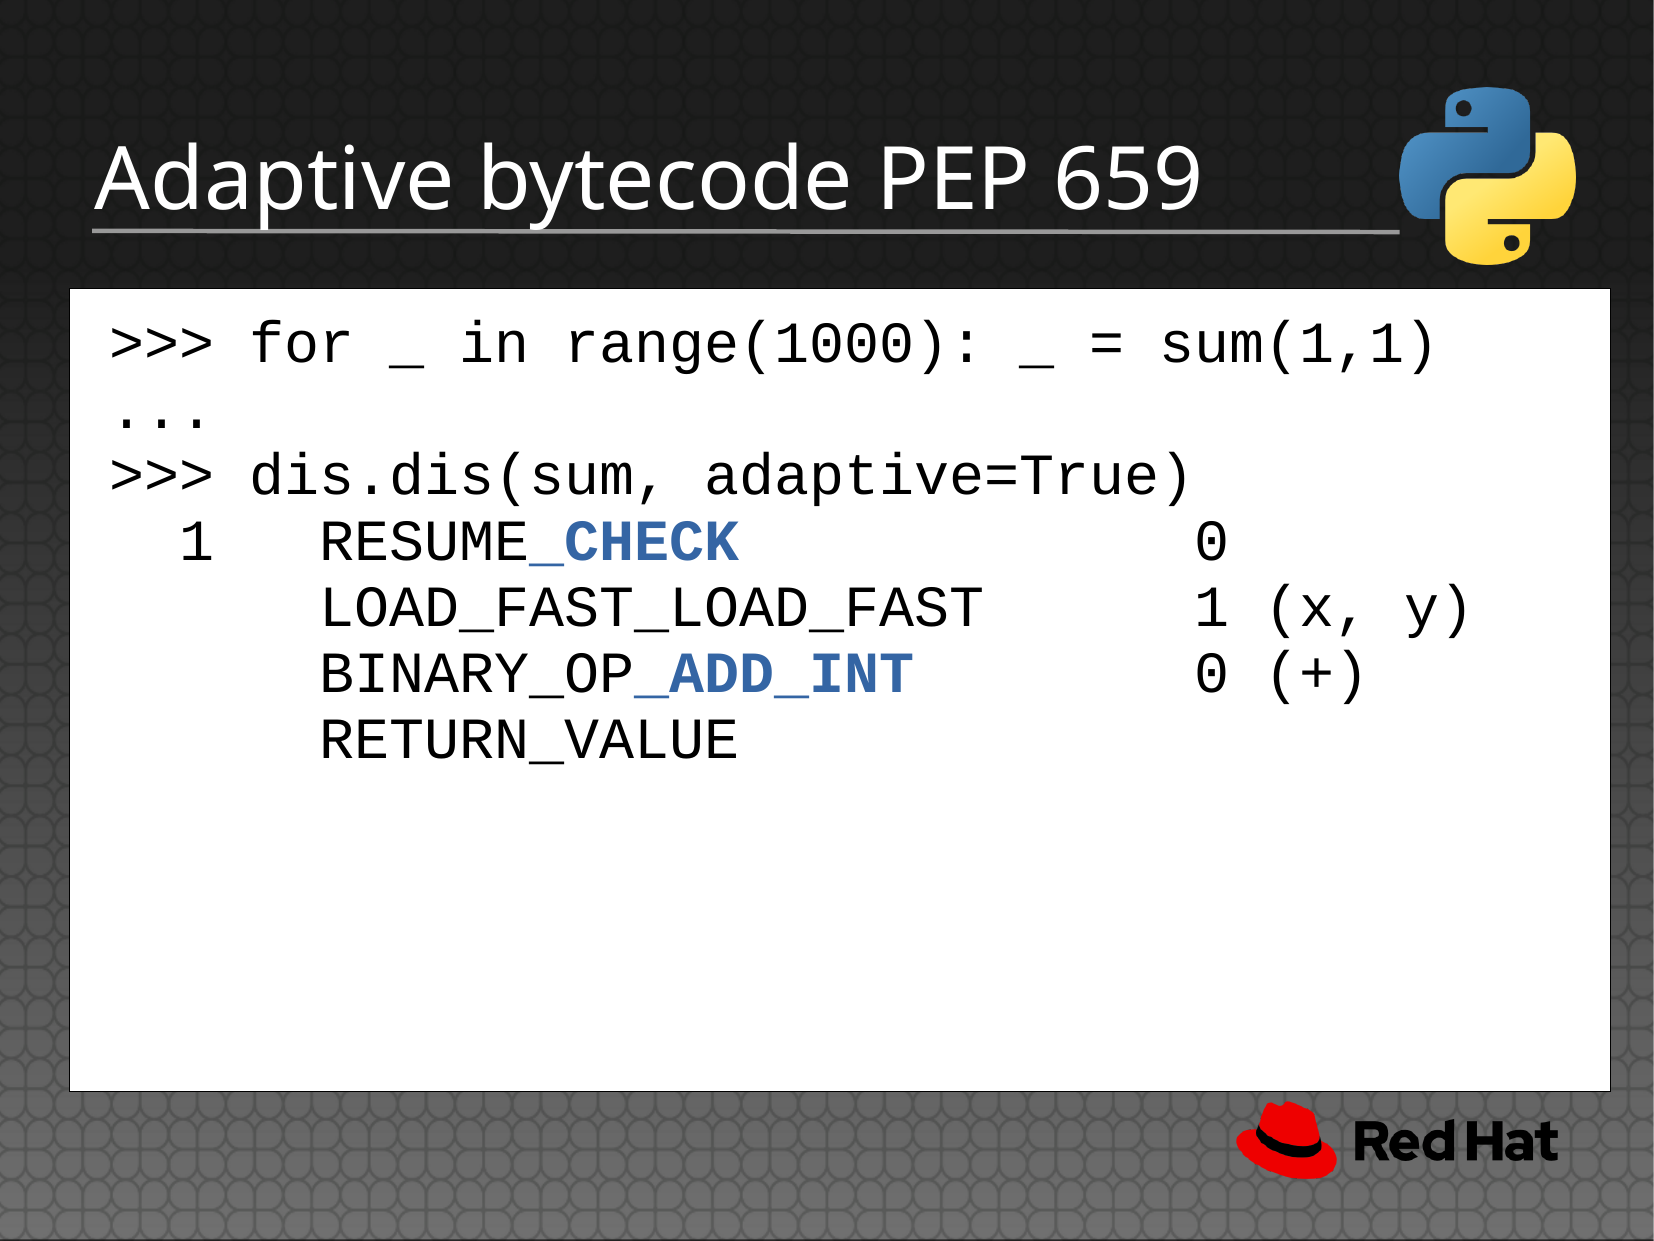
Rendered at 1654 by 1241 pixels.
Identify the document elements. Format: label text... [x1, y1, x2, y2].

picture [0, 0, 1654, 1241]
text_box [69, 288, 1611, 1092]
title Adaptive bytecode PEP 659 [94, 100, 1426, 251]
list >>> for _ in range(1000): _ = sum(1,1) ... >>> dis.dis(sum, adaptive=True) 1 RESUME_CHECK 0 LOAD_FAST_LOAD_FAST 1 (x, y) BINARY_OP_ADD_INT 0 (+) RETURN_VALUE [38, 314, 1585, 1054]
